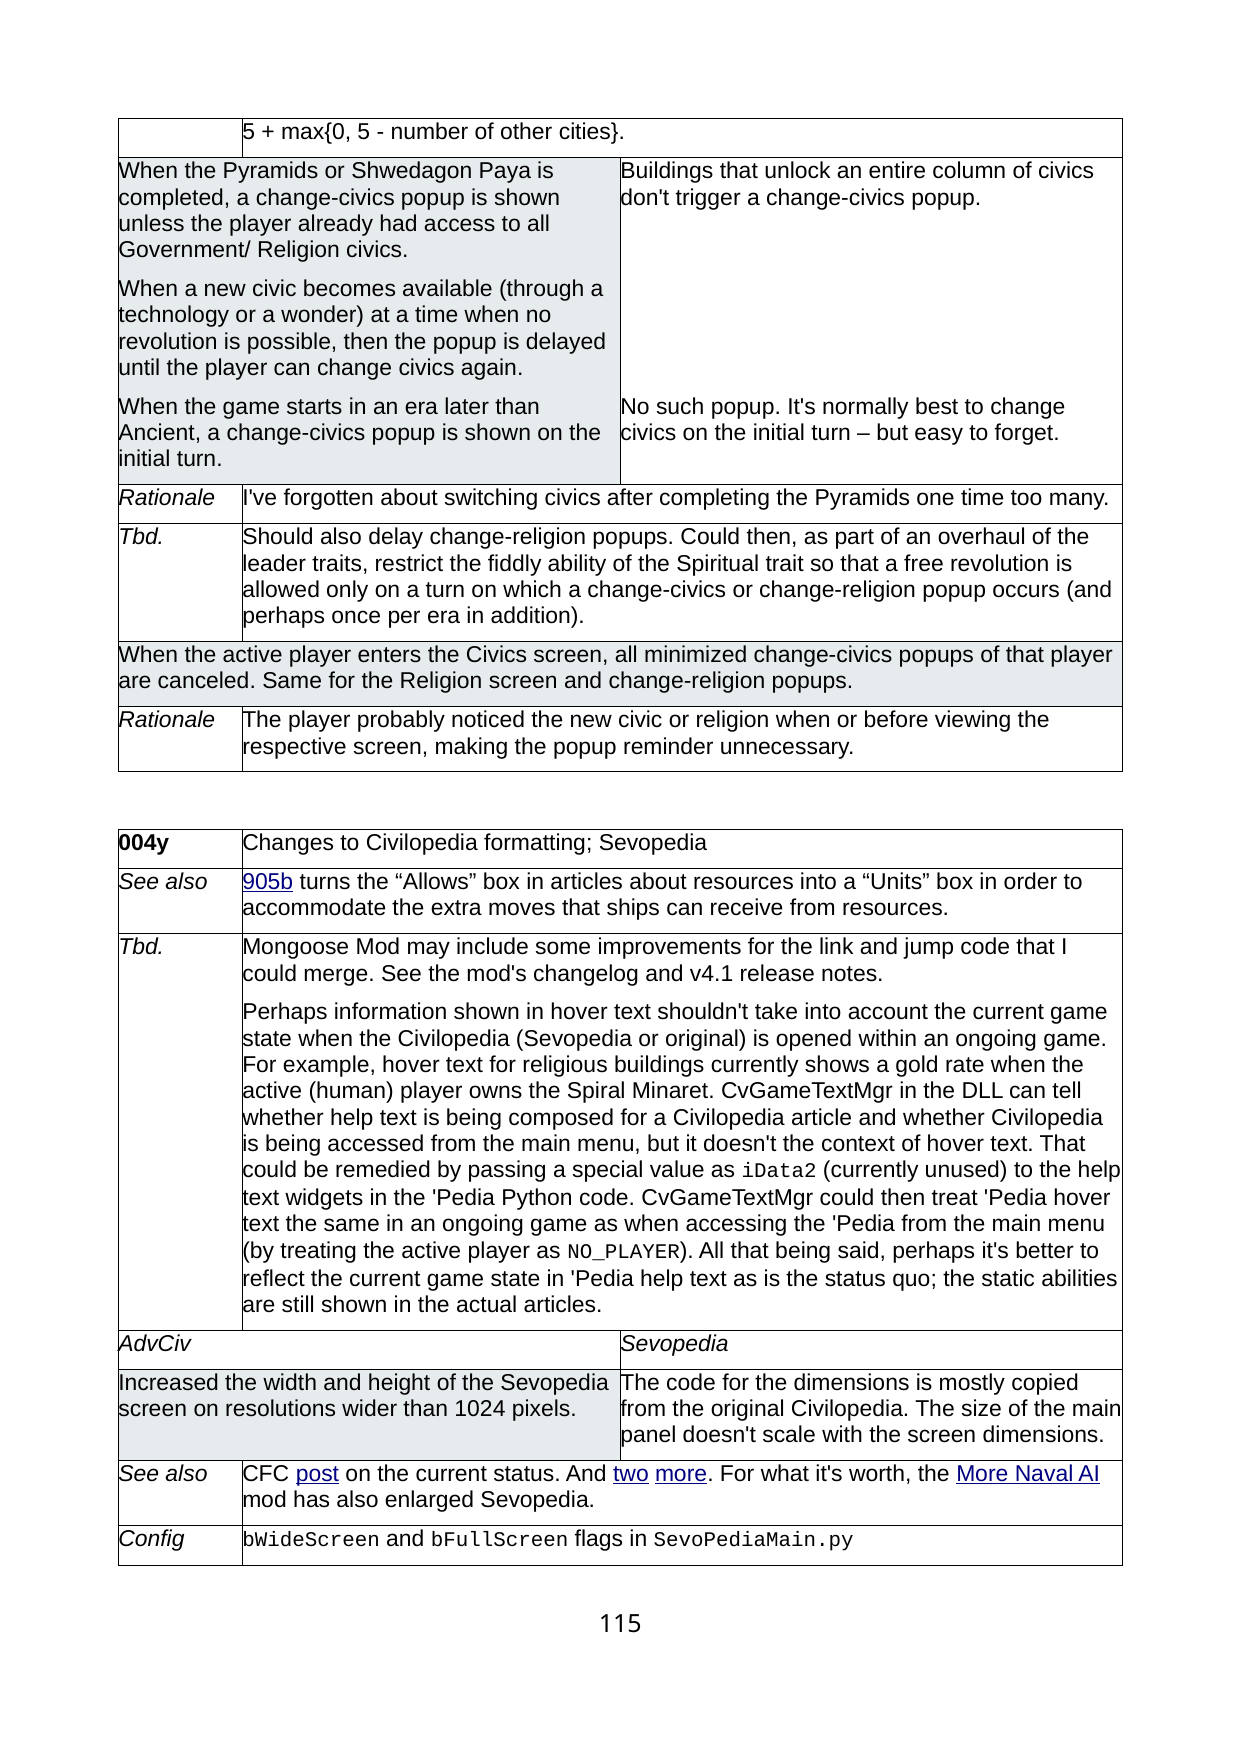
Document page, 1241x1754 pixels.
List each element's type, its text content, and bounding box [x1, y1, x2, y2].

table_cell The code for the dimensions is mostly copied from the original Civilopedia. The size of the main panel doesn't scale with the screen dimensions. [621, 1370, 1122, 1460]
table_header Changes to Civilopedia formatting; Sevopedia [243, 830, 1122, 868]
table_cell The player probably noticed the new civic or religion when or before viewing the respective screen, making the popup reminder unnecessary. [243, 707, 1122, 771]
table_cell [119, 119, 242, 157]
table_cell Rationale [119, 707, 242, 771]
table_cell CFC post on the current status. And two more. For what it's worth, the More Naval AI mod has also enlarged Sevopedia. [243, 1461, 1122, 1525]
table_cell When the active player enters the Civics screen, all minimized change-civics popups of that player are canceled. Same for the Religion screen and change-religion popups. [119, 642, 1122, 706]
table_cell Buildings that unlock an entire column of civics don't trigger a change-civics popup. No such popup. It's normally best to change civics on the initial turn – but easy to forget. [621, 158, 1122, 484]
table_cell Config [119, 1526, 242, 1565]
table_cell Should also delay change-religion popups. Could then, as part of an overhaul of the leader traits, restrict the fiddly ability of the Spiritual trait so that a free revolution is allowed only on a turn on which a change-civics or change-religion popup occurs (and perhaps once per era in addition). [243, 524, 1122, 641]
table_header 004y [119, 830, 242, 868]
table_cell AdvCiv [119, 1331, 620, 1368]
table_cell See also [119, 869, 242, 933]
table_cell bWideScreen and bFullScreen flags in SevoPediaMain.py [243, 1526, 1122, 1565]
table_cell Tbd. [119, 934, 242, 1329]
table_cell 5 + max{0, 5 - number of other cities}. [243, 119, 1122, 157]
table_cell When the Pyramids or Shwedagon Paya is completed, a change-civics popup is shown unless the player already had access to all Government/ Religion civics. When a new civic becomes available (through a technology or a wonder) at a time when no revolution is possible, then the popup is delayed until the player can change civics again. When the game starts in an era later than Ancient, a change-civics popup is shown on the initial turn. [119, 158, 620, 484]
table_cell Mongoose Mod may include some improvements for the link and jump code that I could merge. See the mod's changelog and v4.1 release notes. Perhaps information shown in hover text shouldn't take into account the current game state when the Civilopedia (Sevopedia or original) is opened within an ongoing game. For example, hover text for religious buildings currently shows a gold rate when the active (human) player owns the Spiral Minaret. CvGameTextMgr in the DLL can tell whether help text is being composed for a Civilopedia article and whether Civilopedia is being accessed from the main menu, but it doesn't the context of hover text. That could be remedied by passing a special value as iData2 (currently unused) to the help text widgets in the 'Pedia Python code. CvGameTextMgr could then treat 'Pedia hover text the same in an ongoing game as when accessing the 'Pedia from the main menu (by treating the active player as NO_PLAYER). All that being said, perhaps it's better to reflect the current game state in 'Pedia help text as is the status quo; the static abilities are still shown in the actual articles. [243, 934, 1122, 1329]
table_cell See also [119, 1461, 242, 1525]
table_cell Tbd. [119, 524, 242, 641]
table_cell 905b turns the “Allows” box in articles about resources into a “Units” box in order to accommodate the extra moves that ships can receive from resources. [243, 869, 1122, 933]
table_cell Rationale [119, 485, 242, 523]
table_cell Increased the width and height of the Sevopedia screen on resolutions wider than 1024 pixels. [119, 1370, 620, 1460]
table_cell Sevopedia [621, 1331, 1122, 1368]
table_cell I've forgotten about switching civics after completing the Pyramids one time too many. [243, 485, 1122, 523]
